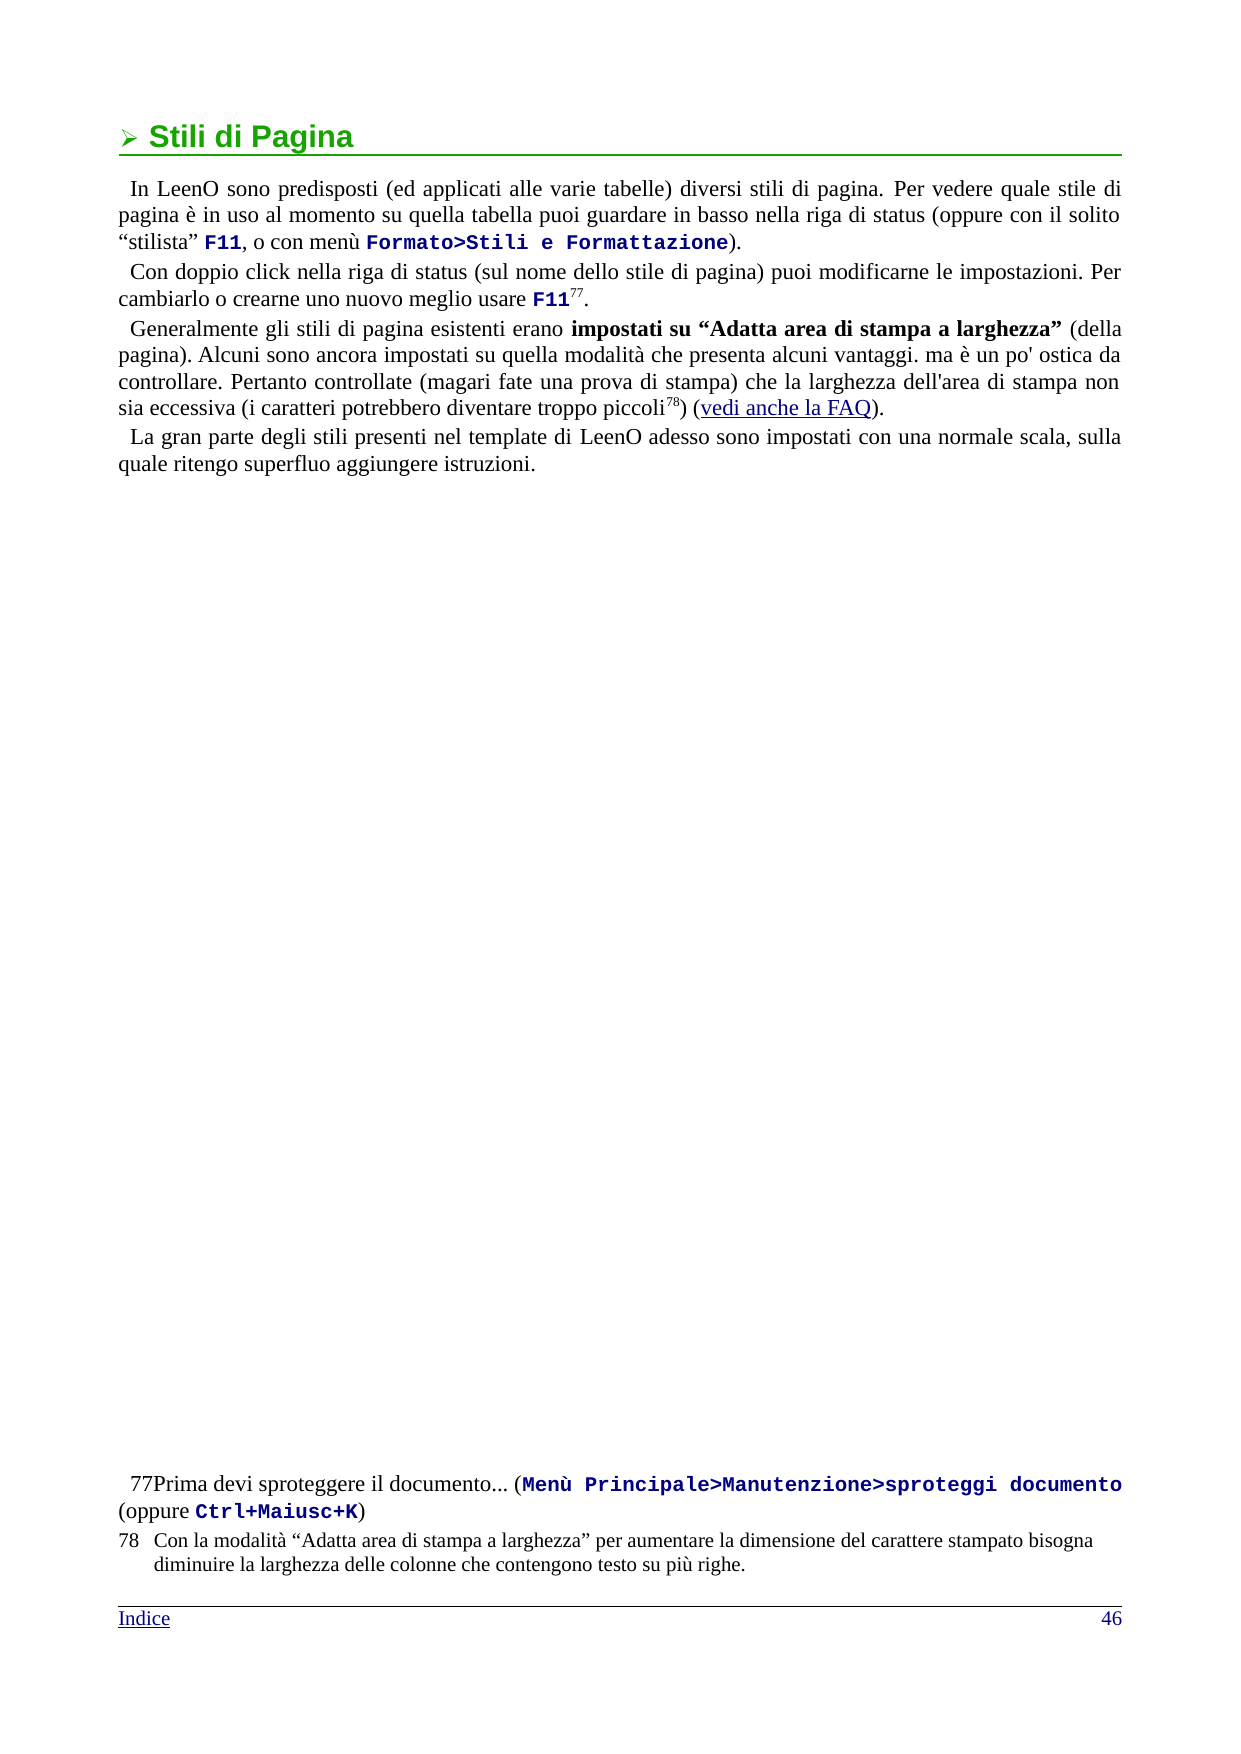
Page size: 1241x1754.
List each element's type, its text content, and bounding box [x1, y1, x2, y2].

text Prima devi sproteggere il documento... (Menù Principale>Manutenzione>sproteggi documento (oppure Ctrl+Maiusc+K) [118, 1470, 1122, 1525]
text In LeenO sono predisposti (ed applicati alle varie tabelle) diversi stili di pagina. Per vedere quale stile di pagina è in uso al momento su quella tabella puoi guardare in basso nella riga di status (oppure con il solito “stilista” F11, o con menù Formato>Stili e Formattazione). [118, 175, 1122, 255]
text Con la modalità “Adatta area di stampa a larghezza” per aumentare la dimensione del carattere stampato bisogna diminuire la larghezza delle colonne che contengono testo su più righe. [118, 1528, 1122, 1576]
text La gran parte degli stili presenti nel template di LeenO adesso sono impostati con una normale scala, sulla quale ritengo superfluo aggiungere istruzioni. [118, 423, 1122, 476]
text Generalmente gli stili di pagina esistenti erano impostati su “Adatta area di stampa a larghezza” (della pagina). Alcuni sono ancora impostati su quella modalità che presenta alcuni vantaggi. ma è un po' ostica da controllare. Pertanto controllate (magari fate una prova di stampa) che la larghezza dell'area di stampa non sia eccessiva (i caratteri potrebbero diventare troppo piccoli) (vedi anche la FAQ). [118, 315, 1122, 421]
text Con doppio click nella riga di status (sul nome dello stile di pagina) puoi modificarne le impostazioni. Per cambiarlo o crearne uno nuovo meglio usare F11. [118, 258, 1122, 312]
subtitle Stili di Pagina [119, 118, 1122, 154]
